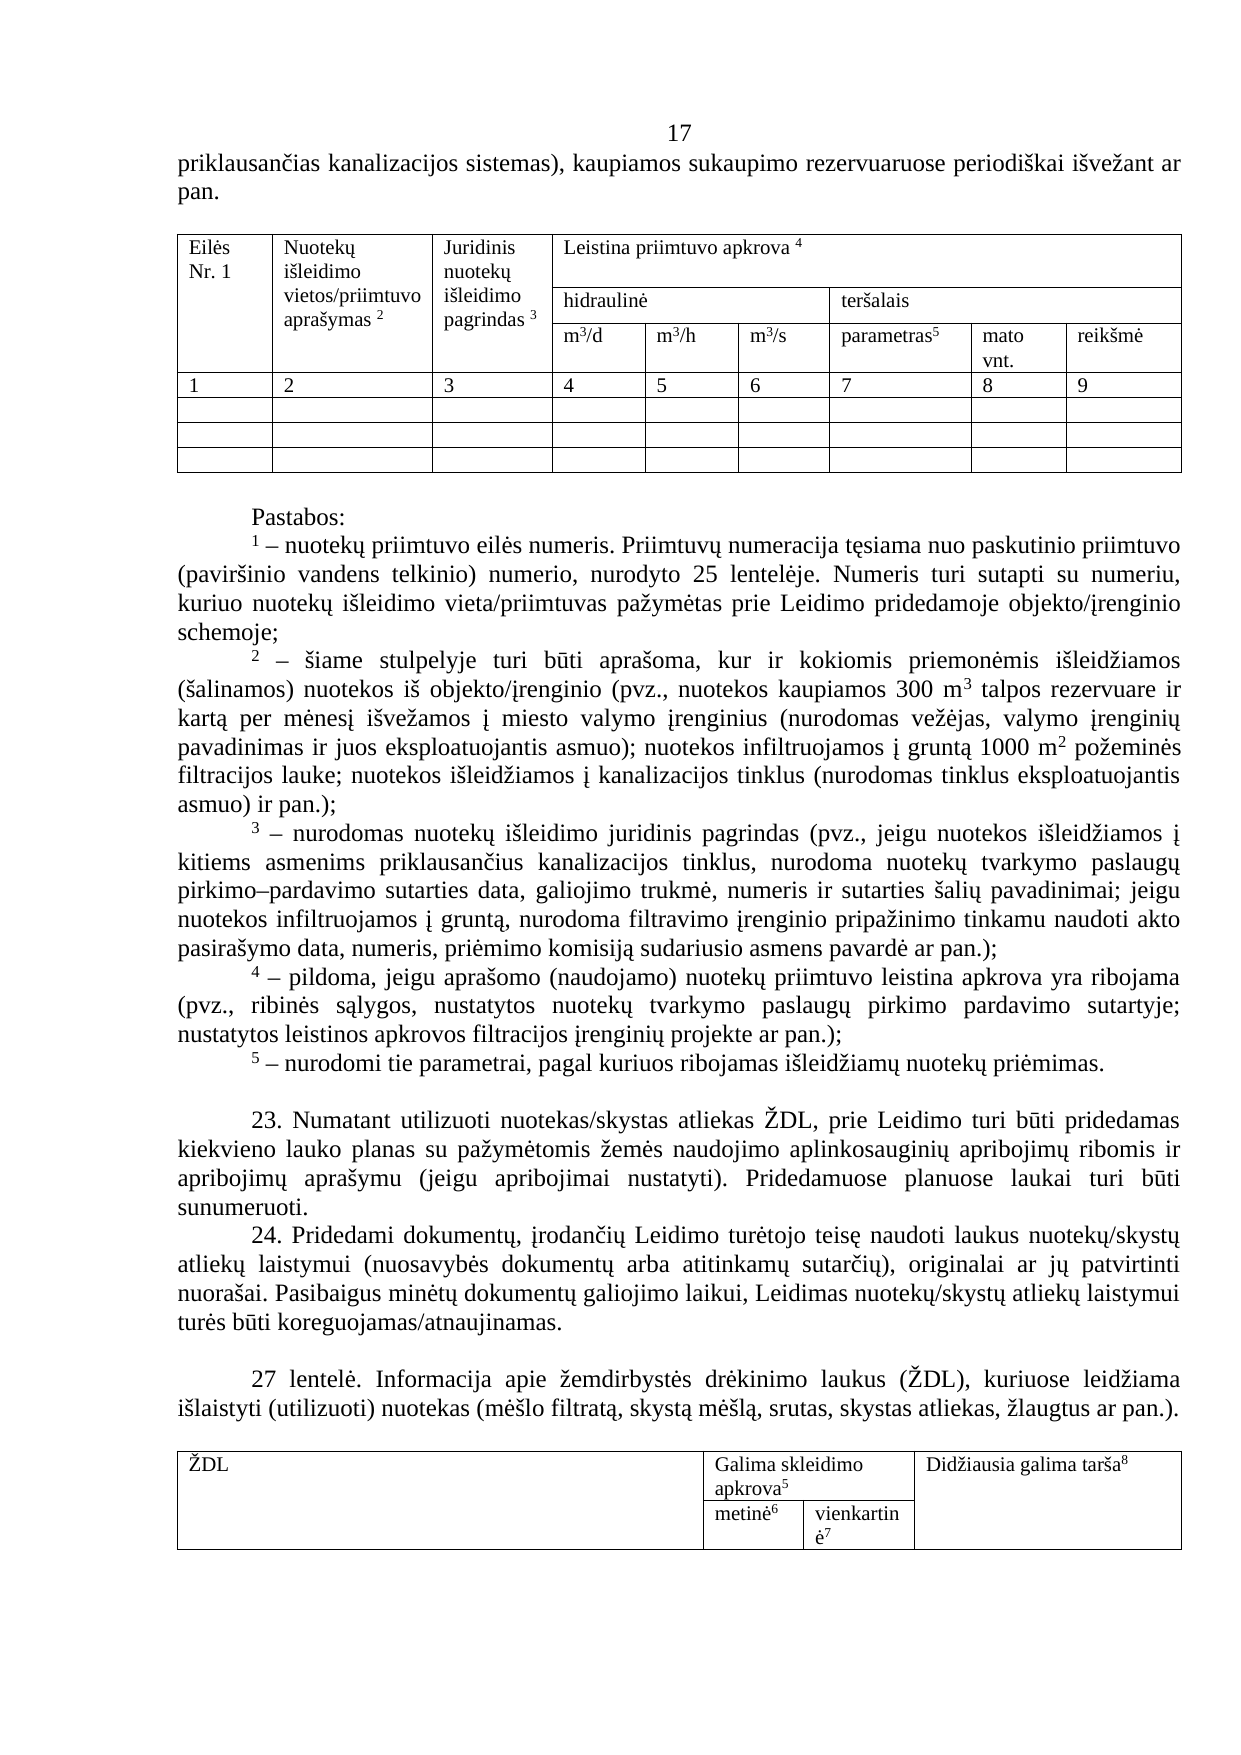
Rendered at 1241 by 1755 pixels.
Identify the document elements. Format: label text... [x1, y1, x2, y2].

table_cell teršalais [830, 288, 1181, 322]
table_cell vienkartinė7 [804, 1501, 914, 1549]
table_cell [739, 448, 829, 472]
table_cell m3/s [739, 324, 829, 372]
text 3 – nurodomas nuotekų išleidimo juridinis pagrindas (pvz., jeigu nuotekos išleidžiamos į kitiems asmenims priklausančius kanalizacijos tinklus, nurodoma nuotekų tvarkymo paslaugų pirkimo–pardavimo sutarties data, galiojimo trukmė, numeris ir sutarties šalių pavadinimai; jeigu nuotekos infiltruojamos į gruntą, nurodoma filtravimo įrenginio pripažinimo tinkamu naudoti akto pasirašymo data, numeris, priėmimo komisiją sudariusio asmens pavardė ar pan.); [177, 818, 1181, 962]
table_cell 6 [739, 373, 829, 397]
table_cell [972, 398, 1066, 422]
table_cell 2 [273, 373, 432, 397]
table_cell [178, 398, 272, 422]
table_cell reikšmė [1067, 324, 1181, 372]
table_cell 7 [830, 373, 971, 397]
text 4 – pildoma, jeigu aprašomo (naudojamo) nuotekų priimtuvo leistina apkrova yra ribojama (pvz., ribinės sąlygos, nustatytos nuotekų tvarkymo paslaugų pirkimo pardavimo sutartyje; nustatytos leistinos apkrovos filtracijos įrenginių projekte ar pan.); [177, 962, 1181, 1048]
table_header Nuotekų išleidimo vietos/priimtuvo aprašymas 2 [273, 235, 432, 372]
text 27 lentelė. Informacija apie žemdirbystės drėkinimo laukus (ŽDL), kuriuose leidžiama išlaistyti (utilizuoti) nuotekas (mėšlo filtratą, skystą mėšlą, srutas, skystas atliekas, žlaugtus ar pan.). [177, 1364, 1181, 1422]
table_cell [646, 423, 738, 447]
text 2 – šiame stulpelyje turi būti aprašoma, kur ir kokiomis priemonėmis išleidžiamos (šalinamos) nuotekos iš objekto/įrenginio (pvz., nuotekos kaupiamos 300 m3 talpos rezervuare ir kartą per mėnesį išvežamos į miesto valymo įrenginius (nurodomas vežėjas, valymo įrenginių pavadinimas ir juos eksploatuojantis asmuo); nuotekos infiltruojamos į gruntą 1000 m2 požeminės filtracijos lauke; nuotekos išleidžiamos į kanalizacijos tinklus (nurodomas tinklus eksploatuojantis asmuo) ir pan.); [177, 646, 1181, 818]
table_cell [972, 423, 1066, 447]
table_cell m3/h [646, 324, 738, 372]
table_cell [273, 398, 432, 422]
table_cell mato vnt. [972, 324, 1066, 372]
table_cell parametras5 [830, 324, 971, 372]
table_header Eilės Nr. 1 [178, 235, 272, 372]
table_cell hidraulinė [553, 288, 829, 322]
text 5 – nurodomi tie parametrai, pagal kuriuos ribojamas išleidžiamų nuotekų priėmimas. [177, 1048, 1181, 1077]
table_cell metinė6 [704, 1501, 803, 1549]
table_cell [1067, 398, 1181, 422]
table_cell 9 [1067, 373, 1181, 397]
table_header ŽDL [178, 1452, 703, 1549]
table_cell 8 [972, 373, 1066, 397]
table_header Galima skleidimo apkrova5 [704, 1452, 914, 1500]
table_cell [433, 398, 552, 422]
table_cell 3 [433, 373, 552, 397]
table_cell [739, 423, 829, 447]
table_cell [553, 423, 645, 447]
table_cell 5 [646, 373, 738, 397]
text Pastabos: [177, 502, 1181, 531]
table_header Didžiausia galima tarša8 [915, 1452, 1181, 1549]
table_cell [646, 398, 738, 422]
table_header Leistina priimtuvo apkrova 4 [553, 235, 1181, 287]
table_cell [972, 448, 1066, 472]
table_cell [433, 423, 552, 447]
table_cell 4 [553, 373, 645, 397]
table_cell [1067, 423, 1181, 447]
table_cell 1 [178, 373, 272, 397]
table_cell [178, 448, 272, 472]
table_cell [830, 448, 971, 472]
text priklausančias kanalizacijos sistemas), kaupiamos sukaupimo rezervuaruose periodiškai išvežant ar pan. [177, 148, 1181, 205]
table_cell [739, 398, 829, 422]
table_cell [433, 448, 552, 472]
table_cell [553, 448, 645, 472]
table_cell [273, 448, 432, 472]
text 1 – nuotekų priimtuvo eilės numeris. Priimtuvų numeracija tęsiama nuo paskutinio priimtuvo (paviršinio vandens telkinio) numerio, nurodyto 25 lentelėje. Numeris turi sutapti su numeriu, kuriuo nuotekų išleidimo vieta/priimtuvas pažymėtas prie Leidimo pridedamoje objekto/įrenginio schemoje; [177, 531, 1181, 646]
table_cell [646, 448, 738, 472]
table_header Juridinis nuotekų išleidimo pagrindas 3 [433, 235, 552, 372]
table_cell m3/d [553, 324, 645, 372]
table_cell [830, 398, 971, 422]
table_cell [178, 423, 272, 447]
table_cell [273, 423, 432, 447]
table_cell [1067, 448, 1181, 472]
text 23. Numatant utilizuoti nuotekas/skystas atliekas ŽDL, prie Leidimo turi būti pridedamas kiekvieno lauko planas su pažymėtomis žemės naudojimo aplinkosauginių apribojimų ribomis ir apribojimų aprašymu (jeigu apribojimai nustatyti). Pridedamuose planuose laukai turi būti sunumeruoti. [177, 1106, 1181, 1221]
table_cell [830, 423, 971, 447]
table_cell [553, 398, 645, 422]
text 24. Pridedami dokumentų, įrodančių Leidimo turėtojo teisę naudoti laukus nuotekų/skystų atliekų laistymui (nuosavybės dokumentų arba atitinkamų sutarčių), originalai ar jų patvirtinti nuorašai. Pasibaigus minėtų dokumentų galiojimo laikui, Leidimas nuotekų/skystų atliekų laistymui turės būti koreguojamas/atnaujinamas. [177, 1221, 1181, 1336]
